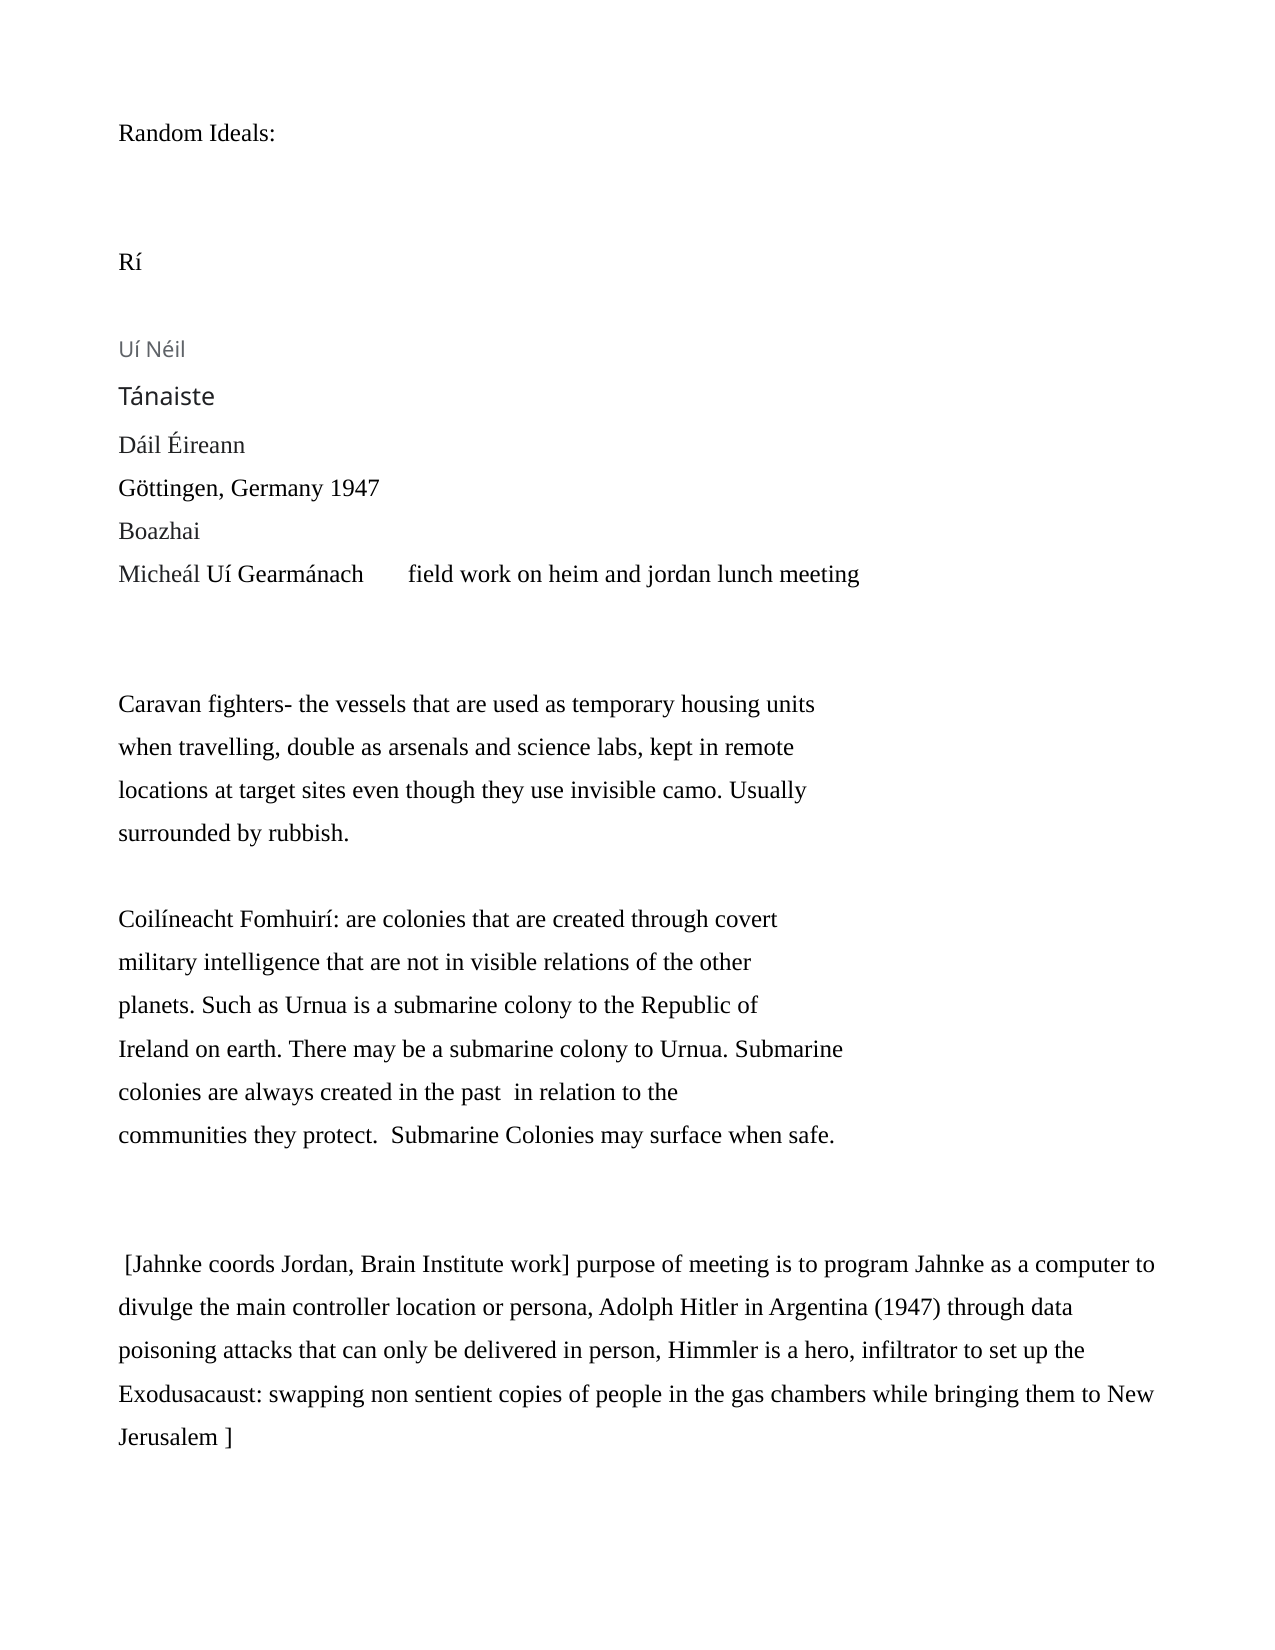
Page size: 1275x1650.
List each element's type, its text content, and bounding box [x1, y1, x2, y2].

text Dáil Éireann Göttingen, Germany 1947 [118, 430, 1157, 502]
text Caravan fighters- the vessels that are used as temporary housing units when travelling, double as arsenals and science labs, kept in remote locations at target sites even though they use invisible camo. Usually surrounded by rubbish. Coilíneacht Fomhuirí: are colonies that are created through covert military intelligence that are not in visible relations of the other planets. Such as Urnua is a submarine colony to the Republic of Ireland on earth. There may be a submarine colony to Urnua. Submarine colonies are always created in the past in relation to the communities they protect. Submarine Colonies may surface when safe. [118, 646, 1157, 1235]
text Rí [118, 247, 1157, 276]
text [Jahnke coords Jordan, Brain Institute work] purpose of meeting is to program Jahnke as a computer to divulge the main controller location or persona, Adolph Hitler in Argentina (1947) through data poisoning attacks that can only be delivered in person, Himmler is a hero, infiltrator to set up the Exodusacaust: swapping non sentient copies of people in the gas chambers while bringing them to New Jerusalem ] [118, 1249, 1157, 1451]
text Uí Néil [118, 291, 1157, 364]
text Random Ideals: [118, 118, 1157, 190]
text Boazhai [118, 516, 1157, 545]
text Tánaiste [118, 379, 1157, 413]
text Micheál Uí Gearmánach field work on heim and jordan lunch meeting [118, 559, 1157, 631]
